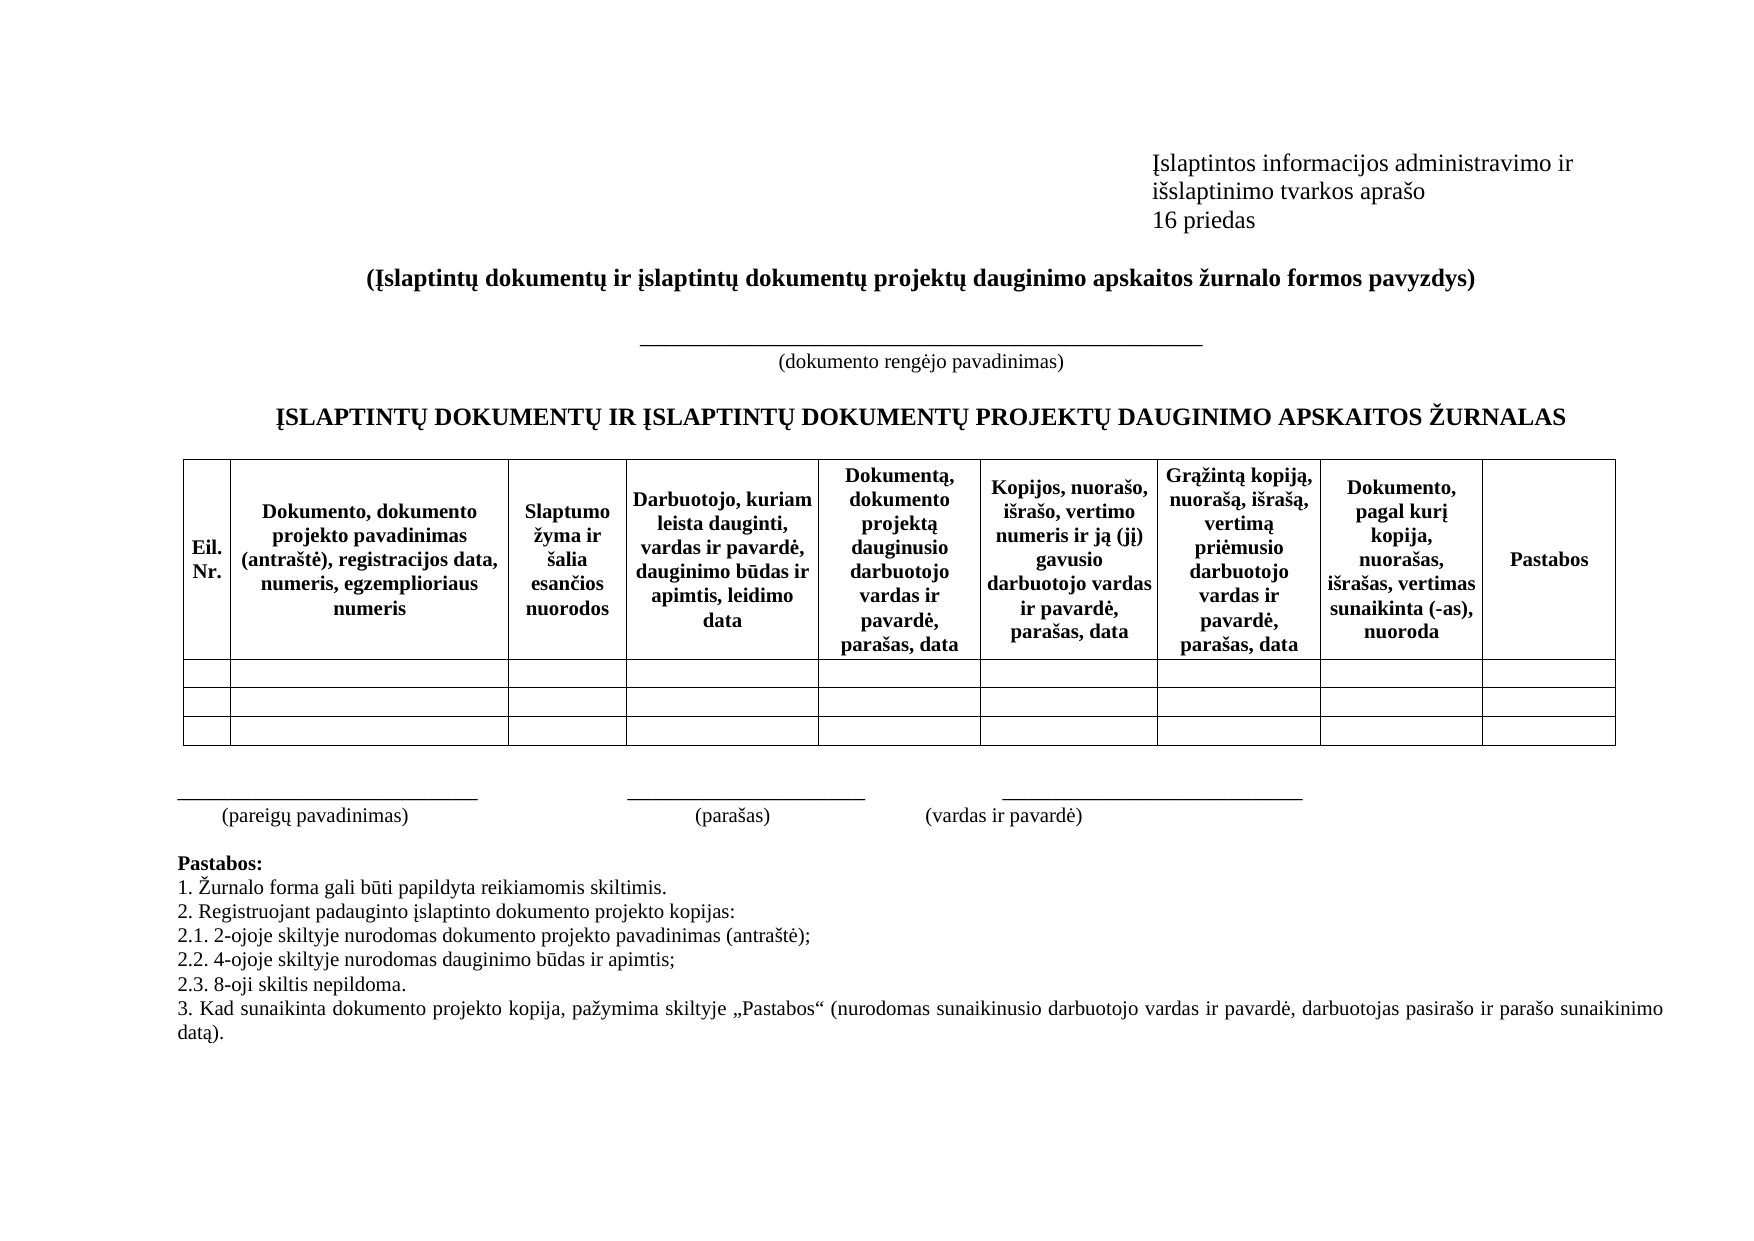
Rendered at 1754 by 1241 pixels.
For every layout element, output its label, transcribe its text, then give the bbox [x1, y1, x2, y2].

table_header Dokumentą, dokumento projektą dauginusio darbuotojo vardas ir pavardė, parašas, data [819, 460, 980, 658]
table_cell [1483, 688, 1615, 716]
table_header Kopijos, nuorašo, išrašo, vertimo numeris ir ją (jį) gavusio darbuotojo vardas ir pavardė, parašas, data [981, 460, 1157, 658]
table_cell [1158, 688, 1320, 716]
text _____________________________________________ [177, 320, 1665, 349]
table_cell [981, 660, 1157, 687]
table_cell [184, 688, 230, 716]
table_cell [981, 688, 1157, 716]
text 2.1. 2-ojoje skiltyje nurodomas dokumento projekto pavadinimas (antraštė); [177, 923, 1665, 947]
table_cell [231, 717, 508, 744]
text (pareigų pavadinimas) (parašas) (vardas ir pavardė) [177, 803, 1665, 827]
text 1. Žurnalo forma gali būti papildyta reikiamomis skiltimis. [177, 875, 1665, 899]
table_header Darbuotojo, kuriam leista dauginti, vardas ir pavardė, dauginimo būdas ir apimtis, leidimo data [627, 460, 818, 658]
table_cell [184, 717, 230, 744]
table_cell [1321, 717, 1482, 744]
text (dokumento rengėjo pavadinimas) [177, 349, 1665, 373]
table_cell [981, 717, 1157, 744]
text Įslaptintos informacijos administravimo ir [1152, 148, 1665, 176]
table_header Pastabos [1483, 460, 1615, 658]
text 2. Registruojant padauginto įslaptinto dokumento projekto kopijas: [177, 899, 1665, 923]
table_cell [819, 660, 980, 687]
text Pastabos: [177, 851, 1665, 875]
table_cell [819, 688, 980, 716]
table_cell [819, 717, 980, 744]
text 2.3. 8-oji skiltis nepildoma. [177, 971, 1665, 996]
table_cell [231, 660, 508, 687]
text išslaptinimo tvarkos aprašo 16 priedas [1152, 176, 1665, 234]
table_cell [627, 688, 818, 716]
text (Įslaptintų dokumentų ir įslaptintų dokumentų projektų dauginimo apskaitos žurnalo formos pavyzdys) [177, 263, 1665, 291]
table_header Eil. Nr. [184, 460, 230, 658]
text 2.2. 4-ojoje skiltyje nurodomas dauginimo būdas ir apimtis; [177, 947, 1665, 971]
text ________________________ ___________________ ________________________ [177, 774, 1665, 803]
table_cell [1158, 660, 1320, 687]
table_cell [627, 660, 818, 687]
table_cell [509, 688, 626, 716]
table_cell [509, 717, 626, 744]
table_cell [231, 688, 508, 716]
text 3. Kad sunaikinta dokumento projekto kopija, pažymima skiltyje „Pastabos“ (nurodomas sunaikinusio darbuotojo vardas ir pavardė, darbuotojas pasirašo ir parašo sunaikinimo datą). [177, 996, 1665, 1044]
table_cell [1158, 717, 1320, 744]
table_cell [1321, 688, 1482, 716]
text ĮSLAPTINTŲ DOKUMENTŲ IR ĮSLAPTINTŲ DOKUMENTŲ PROJEKTŲ DAUGINIMO APSKAITOS ŽURNALAS [177, 402, 1665, 430]
table_cell [1483, 660, 1615, 687]
table_cell [184, 660, 230, 687]
table_cell [1483, 717, 1615, 744]
table_header Dokumento, pagal kurį kopija, nuorašas, išrašas, vertimas sunaikinta (-as), nuoroda [1321, 460, 1482, 658]
table_cell [627, 717, 818, 744]
table_cell [1321, 660, 1482, 687]
table_header Dokumento, dokumento projekto pavadinimas (antraštė), registracijos data, numeris, egzemplioriaus numeris [231, 460, 508, 658]
table_cell [509, 660, 626, 687]
table_header Slaptumo žyma ir šalia esančios nuorodos [509, 460, 626, 658]
table_header Grąžintą kopiją, nuorašą, išrašą, vertimą priėmusio darbuotojo vardas ir pavardė, parašas, data [1158, 460, 1320, 658]
